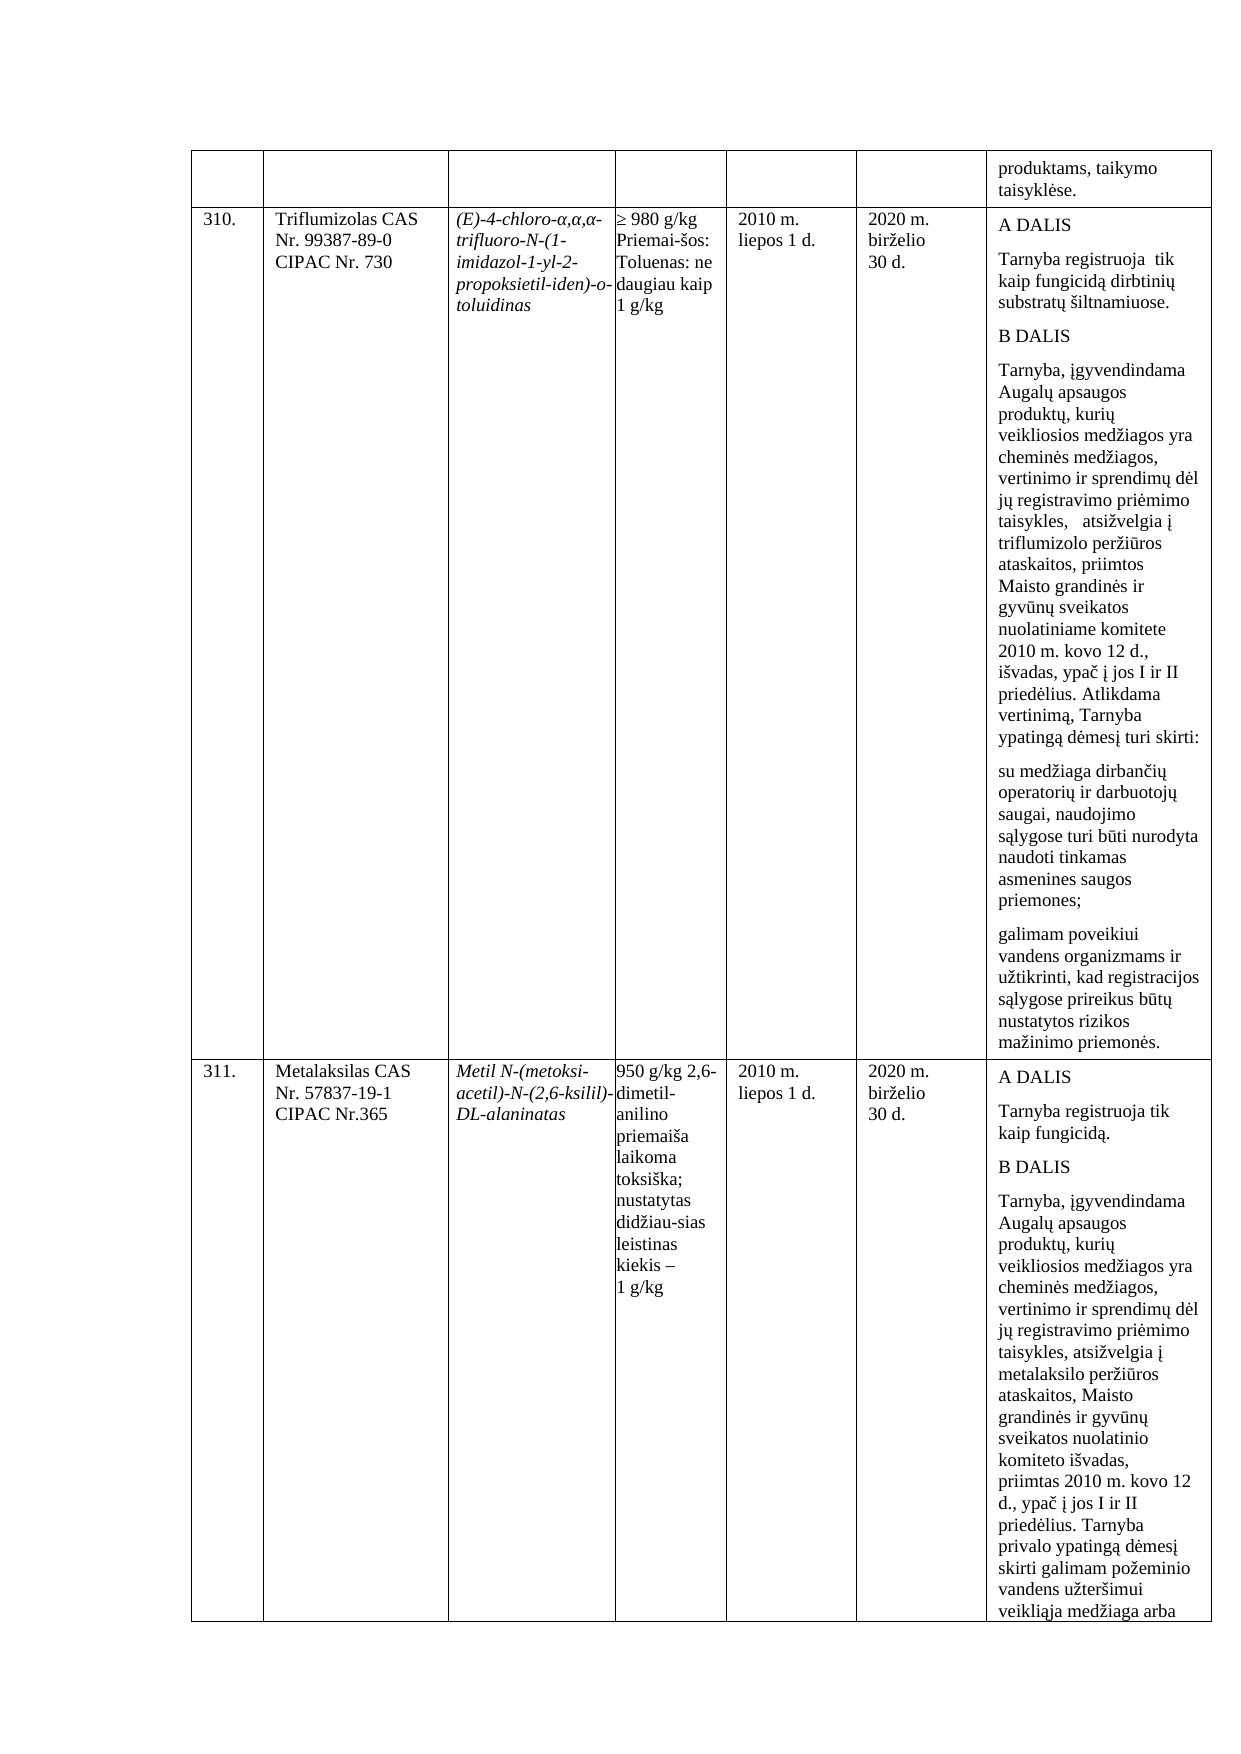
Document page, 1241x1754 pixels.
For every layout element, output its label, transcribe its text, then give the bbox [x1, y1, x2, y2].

table_cell [449, 151, 615, 207]
table_cell A DALIS Tarnyba registruoja tik kaip fungicidą. B DALIS Tarnyba, įgyvendindama Augalų apsaugos produktų, kurių veikliosios medžiagos yra cheminės medžiagos, vertinimo ir sprendimų dėl jų registravimo priėmimo taisykles, atsižvelgia į metalaksilo peržiūros ataskaitos, Maisto grandinės ir gyvūnų sveikatos nuolatinio komiteto išvadas, priimtas 2010 m. kovo 12 d., ypač į jos I ir II priedėlius. Tarnyba privalo ypatingą dėmesį skirti galimam požeminio vandens užteršimui veikliąja medžiaga arba [987, 1060, 1211, 1621]
table_cell Metil N-(metoksi-acetil)-N-(2,6-ksilil)-DL-alaninatas [449, 1060, 615, 1621]
table_cell Triflumizolas CAS Nr. 99387-89-0 CIPAC Nr. 730 [264, 208, 448, 1059]
table_cell 950 g/kg 2,6-dimetil-anilino priemaiša laikoma toksiška; nustatytas didžiau-sias leistinas kiekis – 1 g/kg [616, 1060, 726, 1621]
table_cell [187, 1059, 191, 1621]
table_cell [264, 151, 448, 207]
table_cell [857, 151, 986, 207]
table_cell 2020 m. birželio 30 d. [857, 208, 986, 1059]
table_cell 2010 m. liepos 1 d. [727, 1060, 856, 1621]
table_cell 311. [192, 1060, 263, 1621]
table_cell [616, 151, 726, 207]
table_cell [192, 151, 263, 207]
table_cell [187, 150, 191, 207]
table_cell 2020 m. birželio 30 d. [857, 1060, 986, 1621]
table_cell 310. [192, 208, 263, 1059]
table_cell Metalaksilas CAS Nr. 57837-19-1 CIPAC Nr.365 [264, 1060, 448, 1621]
table_cell 2010 m. liepos 1 d. [727, 208, 856, 1059]
table_cell [727, 151, 856, 207]
table_cell [187, 207, 191, 1059]
table_cell A DALIS Tarnyba registruoja tik kaip fungicidą dirbtinių substratų šiltnamiuose. B DALIS Tarnyba, įgyvendindama Augalų apsaugos produktų, kurių veikliosios medžiagos yra cheminės medžiagos, vertinimo ir sprendimų dėl jų registravimo priėmimo taisykles, atsižvelgia į triflumizolo peržiūros ataskaitos, priimtos Maisto grandinės ir gyvūnų sveikatos nuolatiniame komitete 2010 m. kovo 12 d., išvadas, ypač į jos I ir II priedėlius. Atlikdama vertinimą, Tarnyba ypatingą dėmesį turi skirti: su medžiaga dirbančių operatorių ir darbuotojų saugai, naudojimo sąlygose turi būti nurodyta naudoti tinkamas asmenines saugos priemones; galimam poveikiui vandens organizmams ir užtikrinti, kad registracijos sąlygose prireikus būtų nustatytos rizikos mažinimo priemonės. [987, 208, 1211, 1059]
table_cell (E)-4-chloro-α,α,α-trifluoro-N-(1-imidazol-1-yl-2-propoksietil-iden)-o-toluidinas [449, 208, 615, 1059]
table_cell produktams, taikymo taisyklėse. [987, 151, 1211, 207]
table_cell ≥ 980 g/kg Priemai-šos: Toluenas: ne daugiau kaip 1 g/kg [616, 208, 726, 1059]
